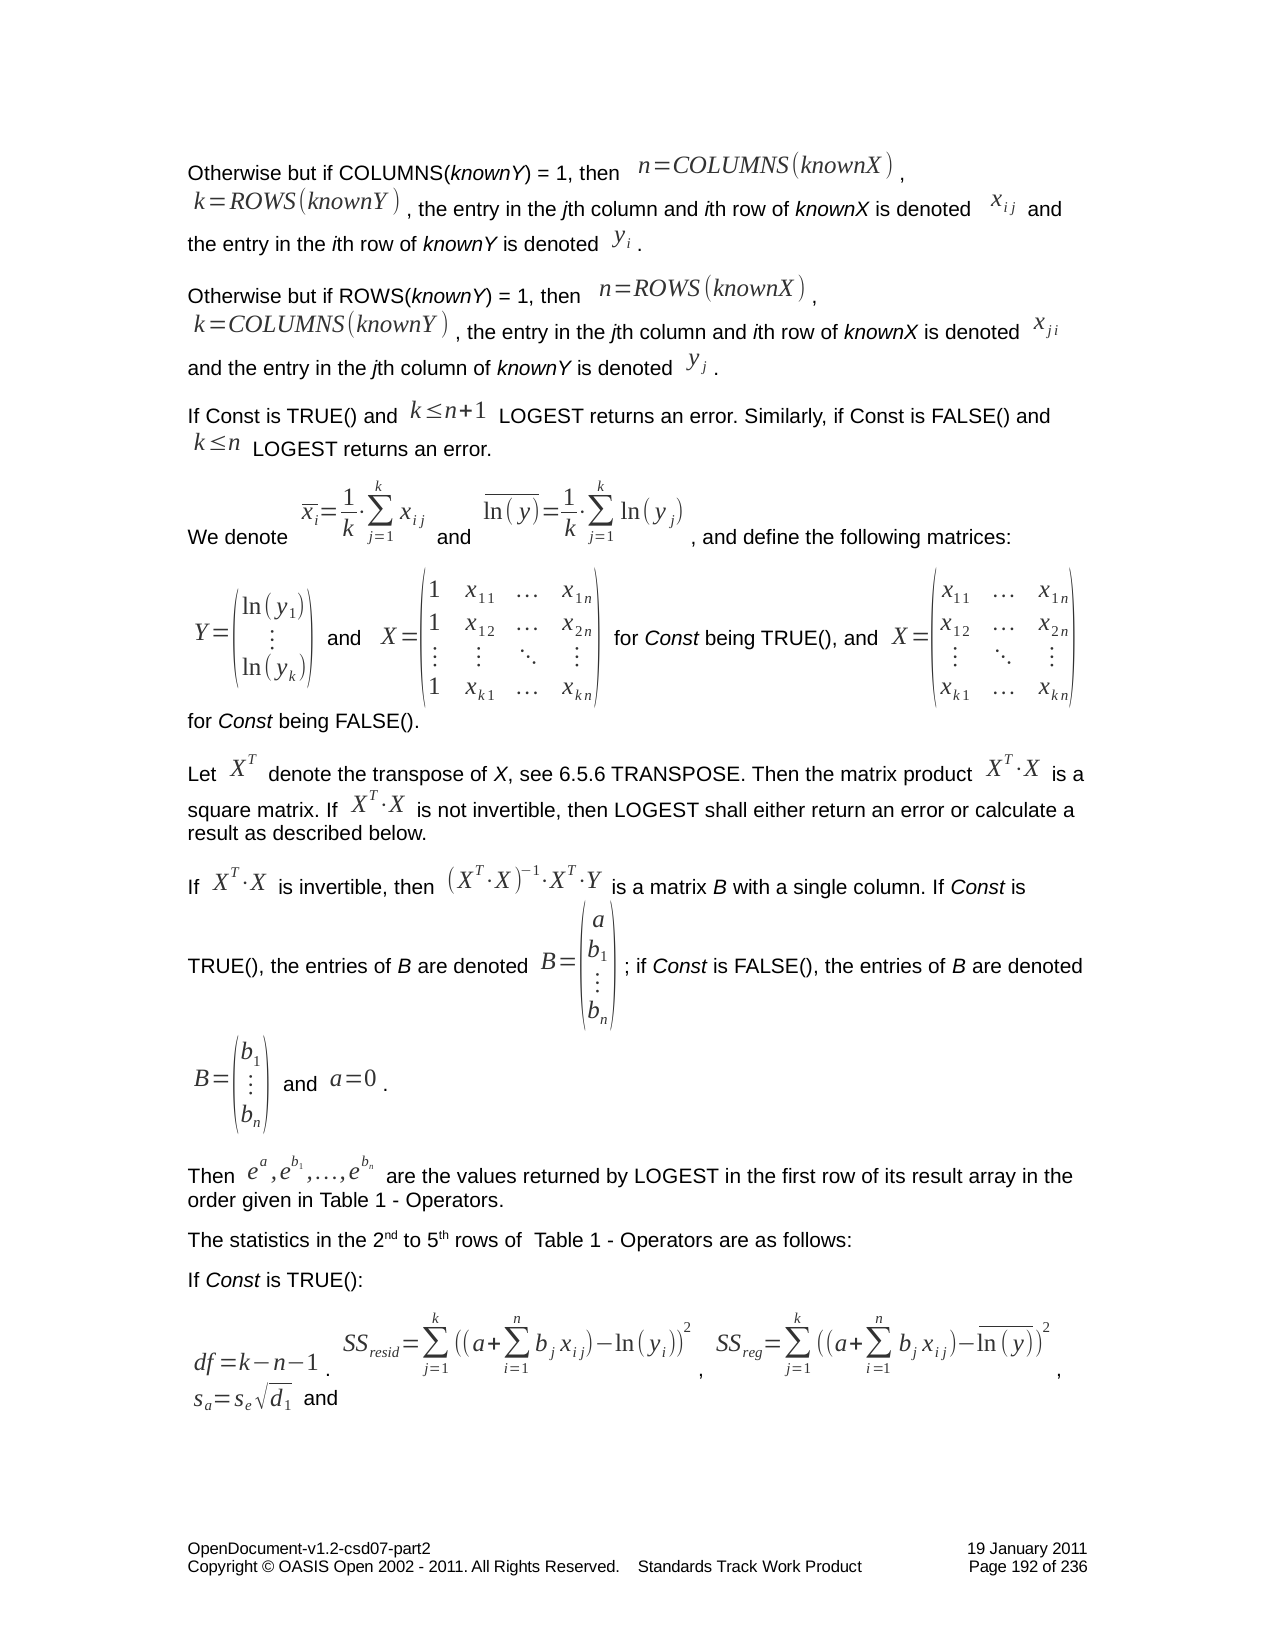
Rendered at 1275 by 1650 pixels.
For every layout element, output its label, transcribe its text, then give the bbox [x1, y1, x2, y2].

text Otherwise but if ROWS(knownY) = 1, then , , the entry in the jth column and ith row of knownX is denoted and the entry in the jth column of knownY is denoted . [187, 273, 1088, 379]
text If Const is TRUE(): [187, 1269, 1088, 1292]
text Otherwise but if COLUMNS(knownY) = 1, then , , the entry in the jth column and ith row of knownX is denoted and the entry in the ith row of knownY is denoted . [187, 150, 1088, 256]
text The statistics in the 2nd to 5th rows of Table 1 - Operators are as follows: [187, 1229, 1088, 1252]
text If Const is TRUE() and LOGEST returns an error. Similarly, if Const is FALSE() and LOGEST returns an error. [187, 396, 1088, 461]
text and for Const being TRUE(), and for Const being FALSE(). [187, 566, 1088, 733]
text Then are the values returned by LOGEST in the first row of its result array in the order given in Table 1 - Operators. [187, 1152, 1088, 1212]
text Let denote the transpose of X, see 6.5.6 TRANSPOSE. Then the matrix product is a square matrix. If is not invertible, then LOGEST shall either return an error or calculate a result as described below. [187, 750, 1088, 845]
text We denote and , and define the following matrices: [187, 477, 1088, 549]
text If is invertible, then is a matrix B with a single column. If Const is TRUE(), the entries of B are denoted ; if Const is FALSE(), the entries of B are denoted and . [187, 862, 1088, 1136]
text . , , and [187, 1309, 1088, 1415]
